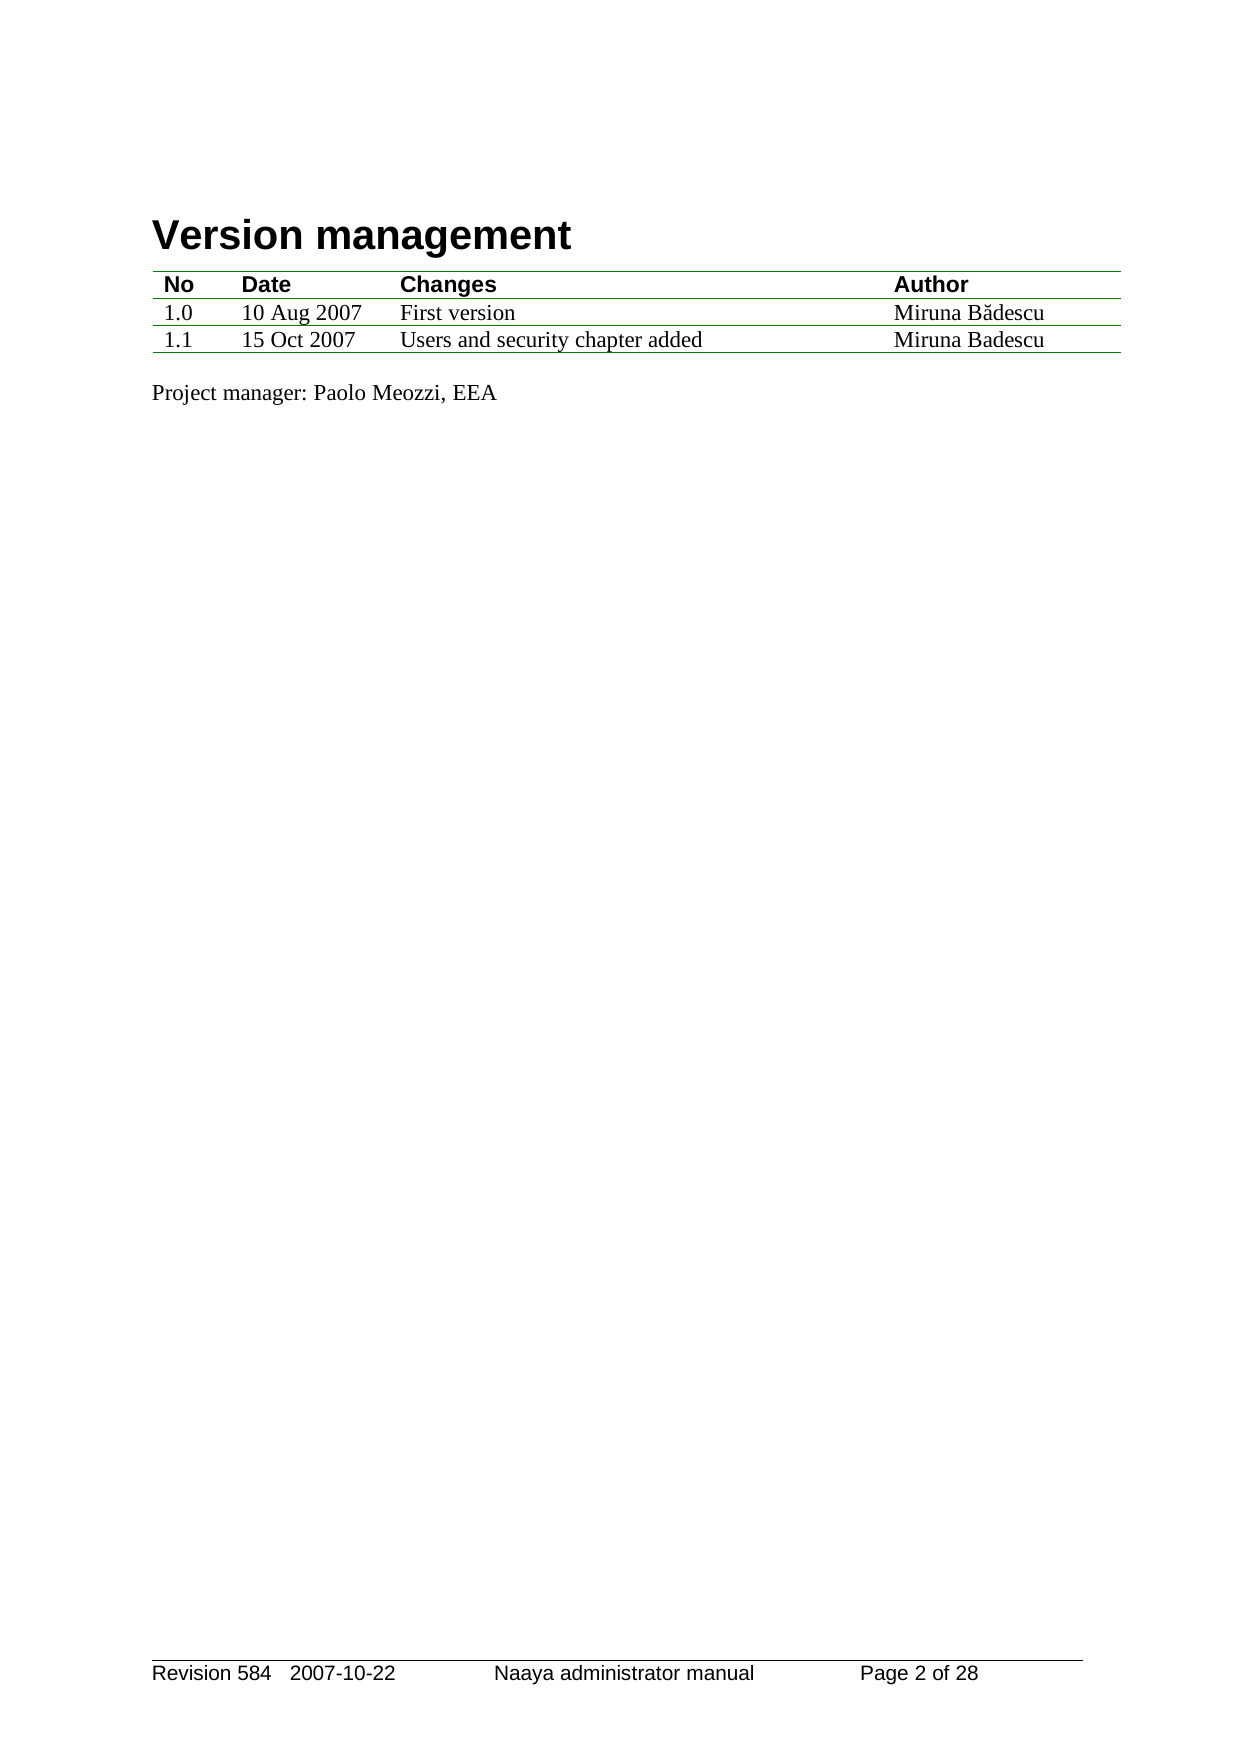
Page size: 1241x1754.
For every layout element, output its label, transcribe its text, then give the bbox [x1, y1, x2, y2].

table_cell Miruna Badescu [883, 326, 1121, 352]
subtitle Version management [152, 210, 1120, 258]
table_header No [153, 272, 230, 298]
table_cell 1.1 [153, 326, 230, 352]
table_cell 10 Aug 2007 [230, 299, 388, 325]
table_cell First version [389, 299, 882, 325]
table_header Author [883, 272, 1121, 298]
table_header Date [230, 272, 388, 298]
table_header Changes [389, 272, 882, 298]
table_cell 1.0 [153, 299, 230, 325]
table_cell 15 Oct 2007 [230, 326, 388, 352]
table_cell Miruna Bădescu [883, 299, 1121, 325]
table_cell Users and security chapter added [389, 326, 882, 352]
text Project manager: Paolo Meozzi, EEA [152, 379, 1120, 405]
